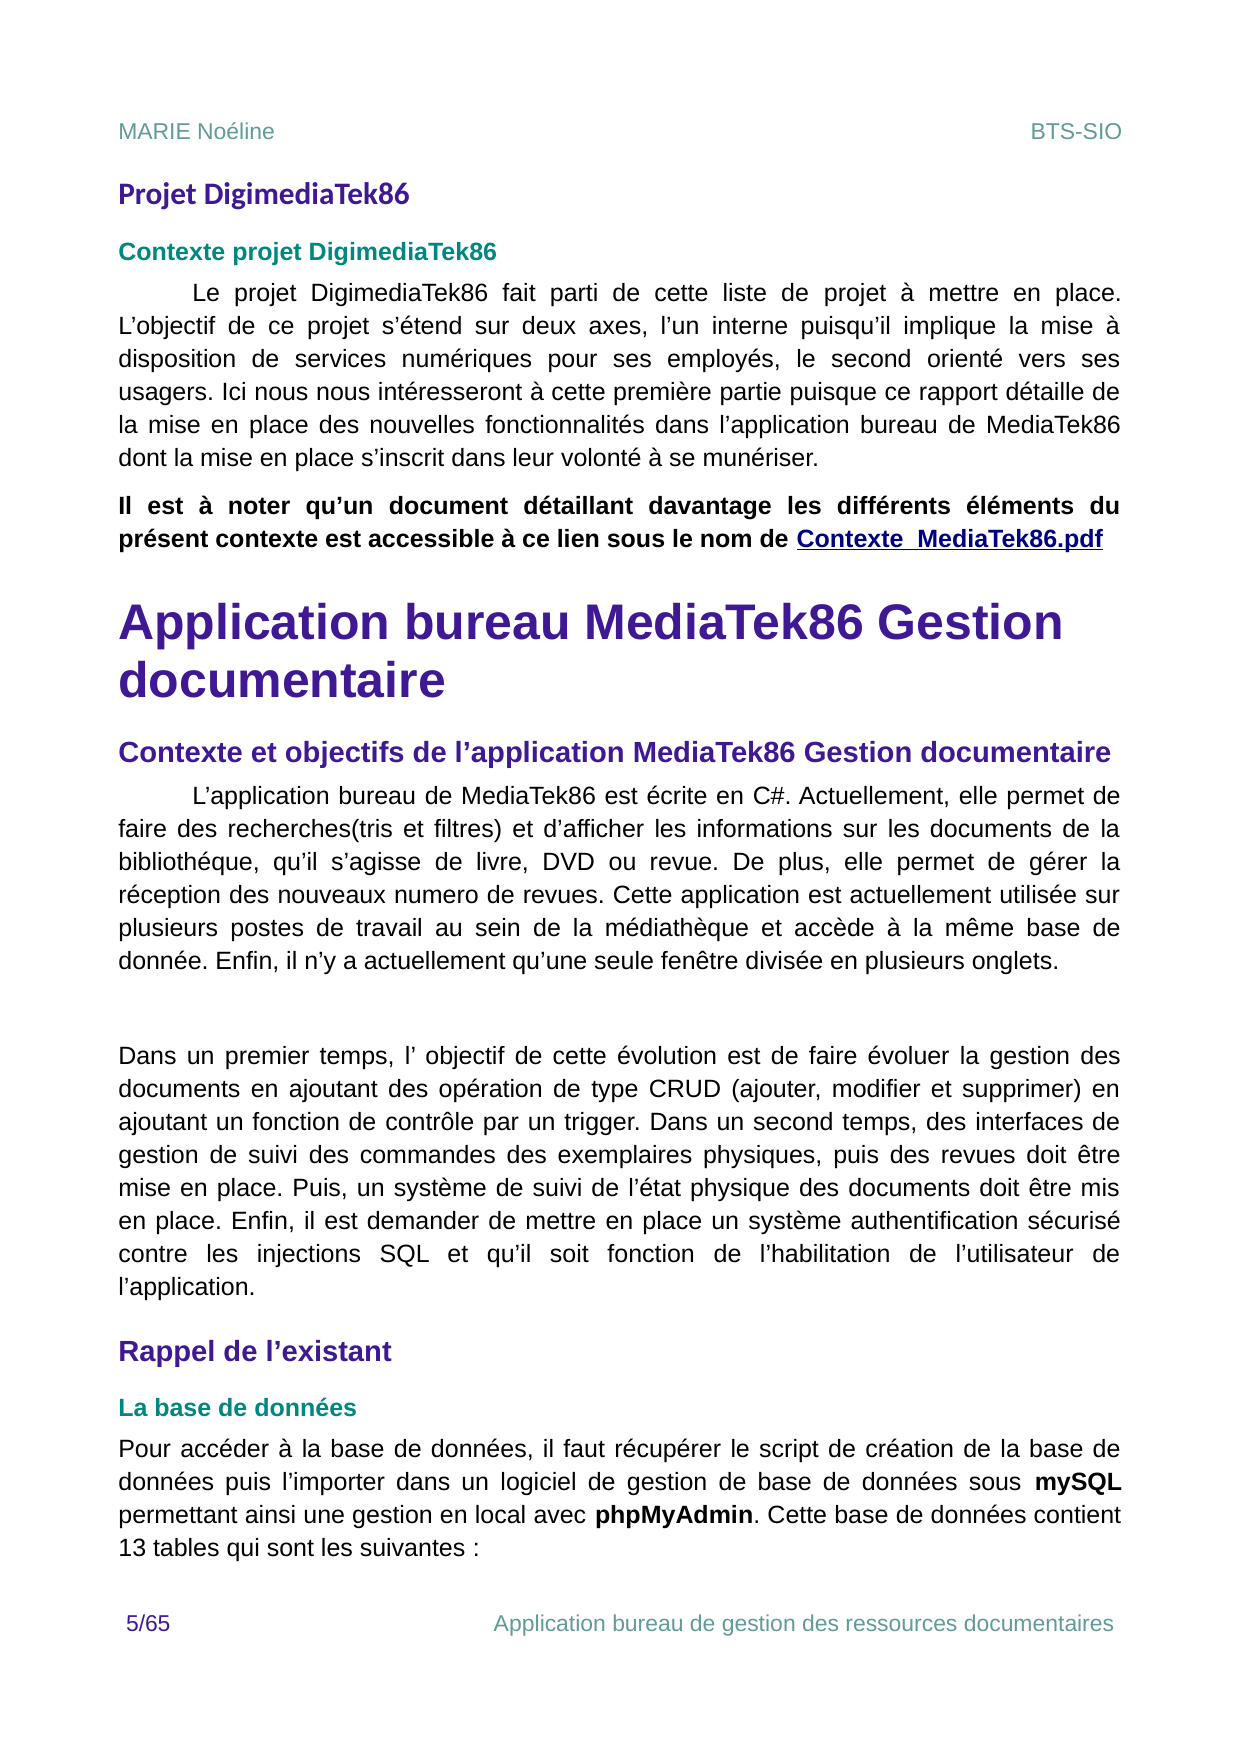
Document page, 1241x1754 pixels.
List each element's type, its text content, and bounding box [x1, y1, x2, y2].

text L’application bureau de MediaTek86 est écrite en C#. Actuellement, elle permet de faire des recherches(tris et filtres) et d’afficher les informations sur les documents de la bibliothéque, qu’il s’agisse de livre, DVD ou revue. De plus, elle permet de gérer la réception des nouveaux numero de revues. Cette application est actuellement utilisée sur plusieurs postes de travail au sein de la médiathèque et accède à la même base de donnée. Enfin, il n’y a actuellement qu’une seule fenêtre divisée en plusieurs onglets. [118, 781, 1122, 974]
text Le projet DigimediaTek86 fait parti de cette liste de projet à mettre en place. L’objectif de ce projet s’étend sur deux axes, l’un interne puisqu’il implique la mise à disposition de services numériques pour ses employés, le second orienté vers ses usagers. Ici nous nous intéresseront à cette première partie puisque ce rapport détaille de la mise en place des nouvelles fonctionnalités dans l’application bureau de MediaTek86 dont la mise en place s’inscrit dans leur volonté à se munériser. [118, 278, 1122, 472]
subtitle Contexte projet DigimediaTek86 [118, 237, 1122, 266]
subtitle Application bureau MediaTek86 Gestion documentaire [118, 592, 1122, 707]
text Dans un premier temps, l’ objectif de cette évolution est de faire évoluer la gestion des documents en ajoutant des opération de type CRUD (ajouter, modifier et supprimer) en ajoutant un fonction de contrôle par un trigger. Dans un second temps, des interfaces de gestion de suivi des commandes des exemplaires physiques, puis des revues doit être mise en place. Puis, un système de suivi de l’état physique des documents doit être mis en place. Enfin, il est demander de mettre en place un système authentification sécurisé contre les injections SQL et qu’il soit fonction de l’habilitation de l’utilisateur de l’application. [118, 1041, 1122, 1301]
subtitle Projet DigimediaTek86 [118, 174, 1122, 212]
subtitle La base de données [118, 1393, 1122, 1422]
subtitle Rappel de l’existant [118, 1334, 1122, 1368]
subtitle Contexte et objectifs de l’application MediaTek86 Gestion documentaire [118, 734, 1122, 768]
text Il est à noter qu’un document détaillant davantage les différents éléments du présent contexte est accessible à ce lien sous le nom de Contexte_MediaTek86.pdf [118, 491, 1122, 553]
text Pour accéder à la base de données, il faut récupérer le script de création de la base de données puis l’importer dans un logiciel de gestion de base de données sous mySQL permettant ainsi une gestion en local avec phpMyAdmin. Cette base de données contient 13 tables qui sont les suivantes : [118, 1434, 1122, 1562]
